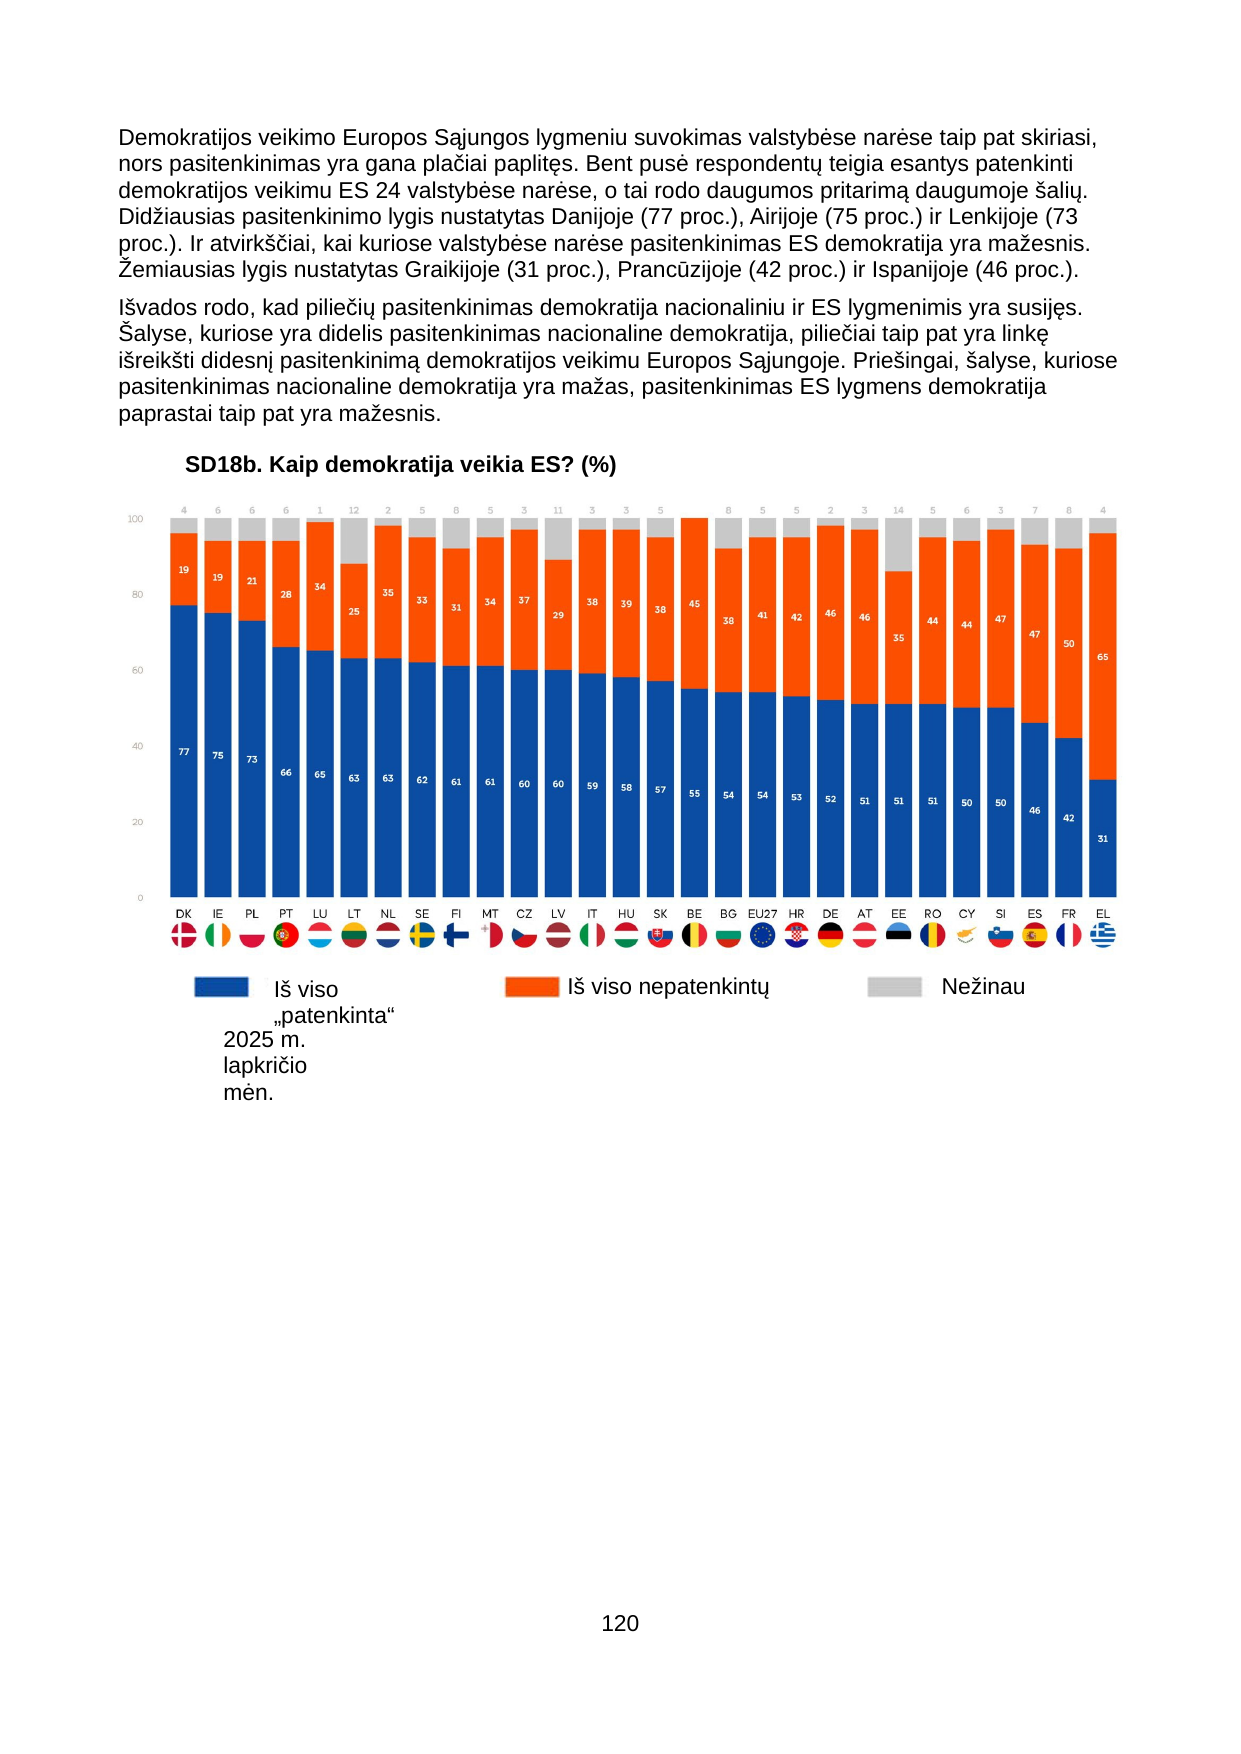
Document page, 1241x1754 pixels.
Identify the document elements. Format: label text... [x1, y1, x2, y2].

text Demokratijos veikimo Europos Sąjungos lygmeniu suvokimas valstybėse narėse taip pat skiriasi, nors pasitenkinimas yra gana plačiai paplitęs. Bent pusė respondentų teigia esantys patenkinti demokratijos veikimu ES 24 valstybėse narėse, o tai rodo daugumos pritarimą daugumoje šalių. Didžiausias pasitenkinimo lygis nustatytas Danijoje (77 proc.), Airijoje (75 proc.) ir Lenkijoje (73 proc.). Ir atvirkščiai, kai kuriose valstybėse narėse pasitenkinimas ES demokratija yra mažesnis. Žemiausias lygis nustatytas Graikijoje (31 proc.), Prancūzijoje (42 proc.) ir Ispanijoje (46 proc.). [118, 124, 1122, 282]
text Išvados rodo, kad piliečių pasitenkinimas demokratija nacionaliniu ir ES lygmenimis yra susijęs. Šalyse, kuriose yra didelis pasitenkinimas nacionaline demokratija, piliečiai taip pat yra linkę išreikšti didesnį pasitenkinimą demokratijos veikimu Europos Sąjungoje. Priešingai, šalyse, kuriose pasitenkinimas nacionaline demokratija yra mažas, pasitenkinimas ES lygmens demokratija paprastai taip pat yra mažesnis. [118, 294, 1122, 426]
picture [118, 495, 1126, 960]
picture [184, 962, 929, 1002]
